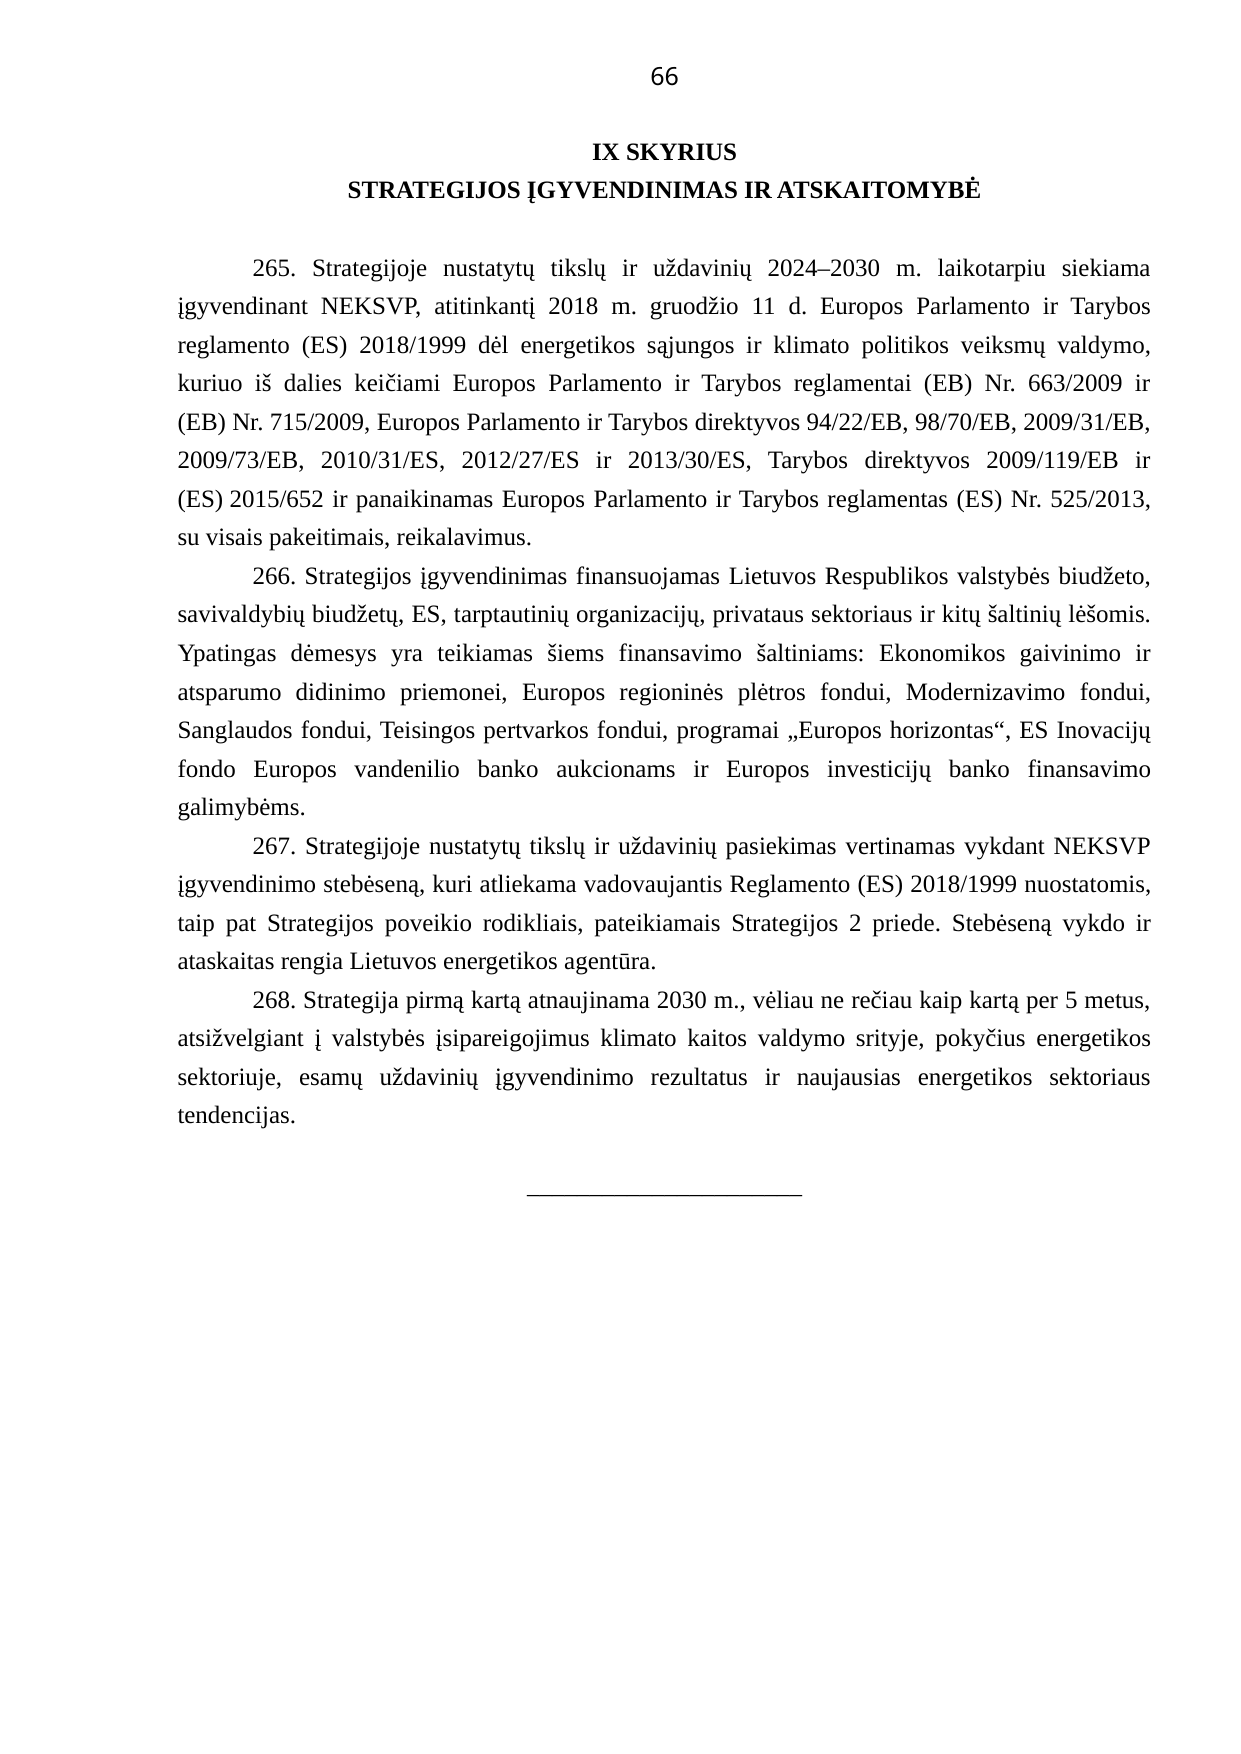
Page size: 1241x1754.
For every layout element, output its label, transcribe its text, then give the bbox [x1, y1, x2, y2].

text 266. Strategijos įgyvendinimas finansuojamas Lietuvos Respublikos valstybės biudžeto, savivaldybių biudžetų, ES, tarptautinių organizacijų, privataus sektoriaus ir kitų šaltinių lėšomis. Ypatingas dėmesys yra teikiamas šiems finansavimo šaltiniams: Ekonomikos gaivinimo ir atsparumo didinimo priemonei, Europos regioninės plėtros fondui, Modernizavimo fondui, Sanglaudos fondui, Teisingos pertvarkos fondui, programai „Europos horizontas“, ES Inovacijų fondo Europos vandenilio banko aukcionams ir Europos investicijų banko finansavimo galimybėms. [177, 551, 1152, 821]
text 265. Strategijoje nustatytų tikslų ir uždavinių 2024–2030 m. laikotarpiu siekiama įgyvendinant NEKSVP, atitinkantį 2018 m. gruodžio 11 d. Europos Parlamento ir Tarybos reglamento (ES) 2018/1999 dėl energetikos sąjungos ir klimato politikos veiksmų valdymo, kuriuo iš dalies keičiami Europos Parlamento ir Tarybos reglamentai (EB) Nr. 663/2009 ir (EB) Nr. 715/2009, Europos Parlamento ir Tarybos direktyvos 94/22/EB, 98/70/EB, 2009/31/EB, 2009/73/EB, 2010/31/ES, 2012/27/ES ir 2013/30/ES, Tarybos direktyvos 2009/119/EB ir (ES) 2015/652 ir panaikinamas Europos Parlamento ir Tarybos reglamentas (ES) Nr. 525/2013, su visais pakeitimais, reikalavimus. [177, 243, 1152, 551]
text STRATEGIJOS ĮGYVENDINIMAS IR ATSKAITOMYBĖ [177, 166, 1152, 204]
text 267. Strategijoje nustatytų tikslų ir uždavinių pasiekimas vertinamas vykdant NEKSVP įgyvendinimo stebėseną, kuri atliekama vadovaujantis Reglamento (ES) 2018/1999 nuostatomis, taip pat Strategijos poveikio rodikliais, pateikiamais Strategijos 2 priede. Stebėseną vykdo ir ataskaitas rengia Lietuvos energetikos agentūra. [177, 821, 1152, 975]
text IX SKYRIUS [177, 127, 1152, 166]
text ______________________ [177, 1170, 1152, 1199]
text 268. Strategija pirmą kartą atnaujinama 2030 m., vėliau ne rečiau kaip kartą per 5 metus, atsižvelgiant į valstybės įsipareigojimus klimato kaitos valdymo srityje, pokyčius energetikos sektoriuje, esamų uždavinių įgyvendinimo rezultatus ir naujausias energetikos sektoriaus tendencijas. [177, 975, 1152, 1129]
